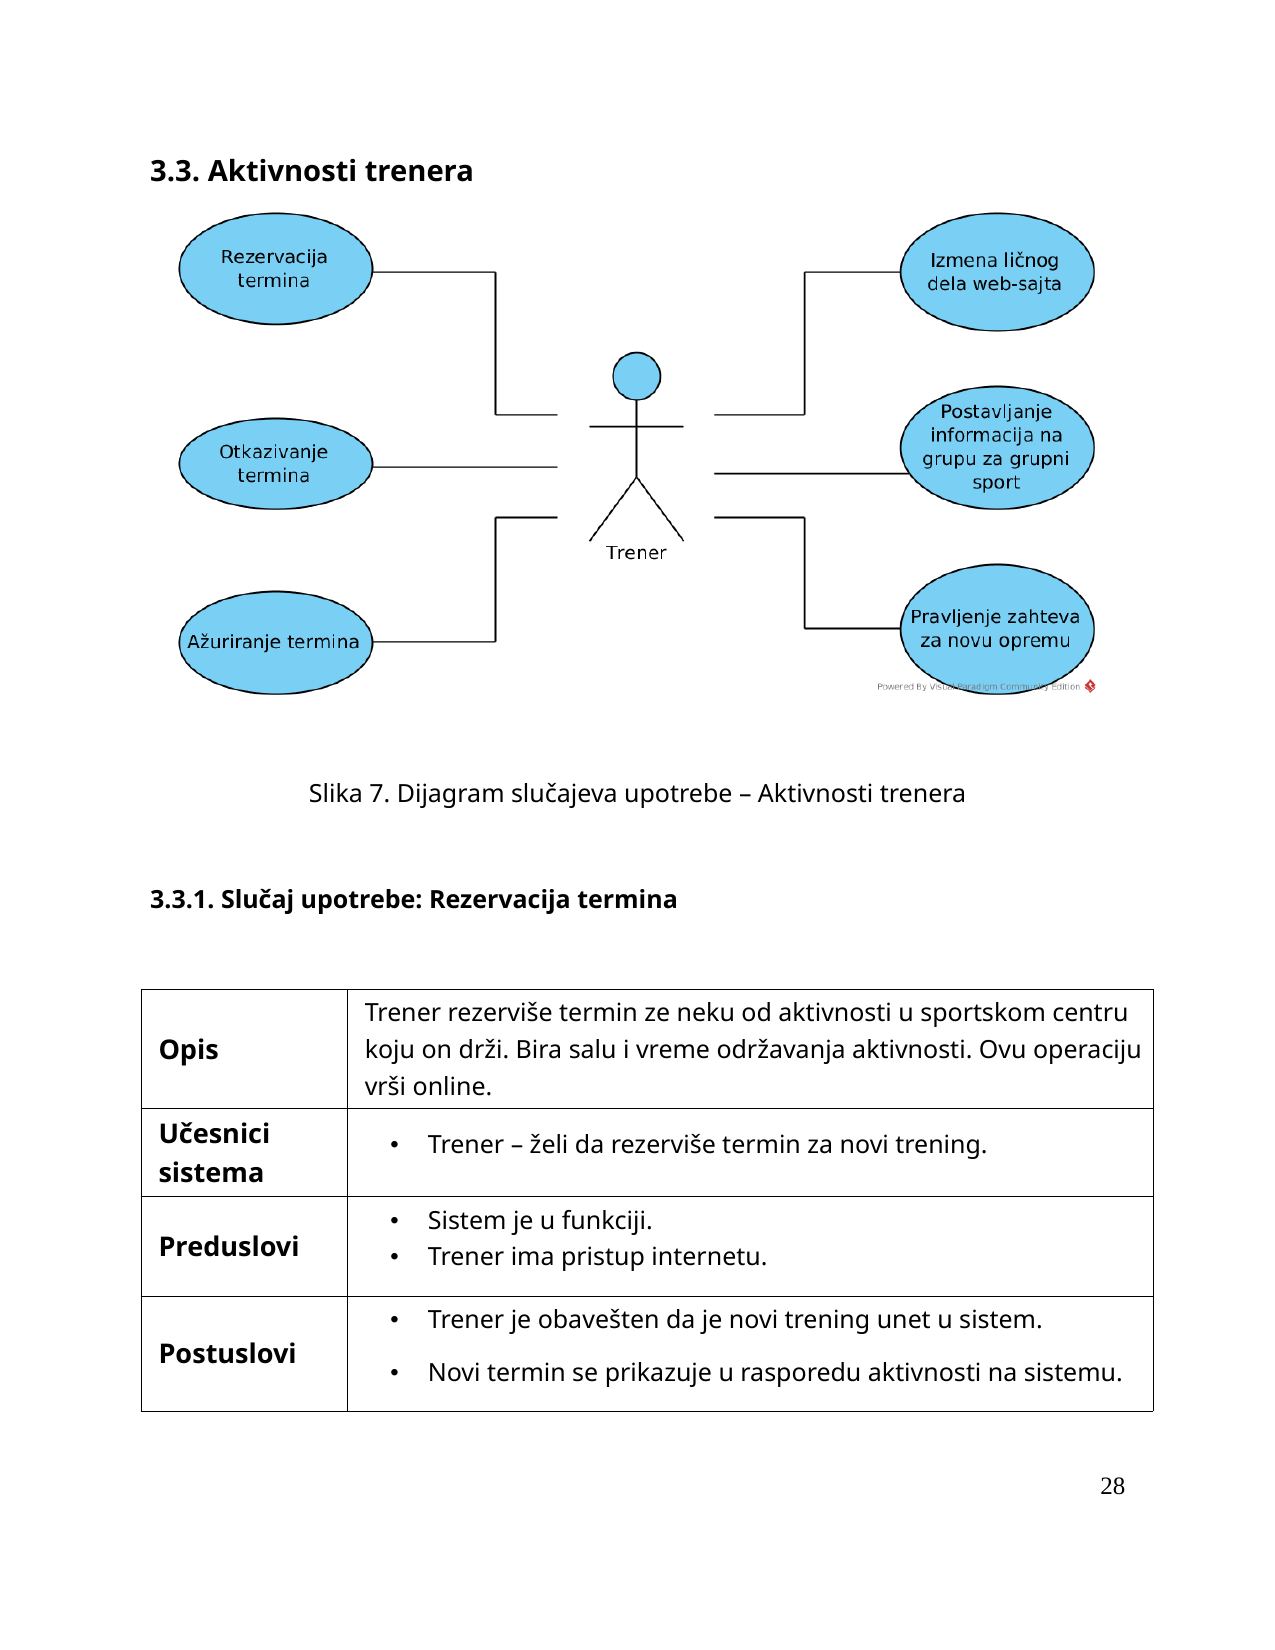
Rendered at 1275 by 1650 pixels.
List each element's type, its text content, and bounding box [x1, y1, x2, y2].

table_header Opis [142, 990, 347, 1108]
table_cell Trener je obavešten da je novi trening unet u sistem. Novi termin se prikazuje u rasporedu aktivnosti na sistemu. [348, 1297, 1153, 1411]
table_header Trener rezerviše termin ze neku od aktivnosti u sportskom centru koju on drži. Bira salu i vreme održavanja aktivnosti. Ovu operaciju vrši online. [348, 990, 1153, 1108]
table_cell Sistem je u funkciji. Trener ima pristup internetu. [348, 1197, 1153, 1296]
picture [176, 209, 1099, 700]
text Slika 7. Dijagram slučajeva upotrebe – Aktivnosti trenera [150, 775, 1125, 809]
table_cell Učesnici sistema [142, 1109, 347, 1196]
text 3.3.1. Slučaj upotrebe: Rezervacija termina [150, 882, 1125, 916]
table_cell Trener – želi da rezerviše termin za novi trening. [348, 1109, 1153, 1196]
text 3.3. Aktivnosti trenera [150, 150, 1125, 190]
table_cell Preduslovi [142, 1197, 347, 1296]
table_cell Postuslovi [142, 1297, 347, 1411]
